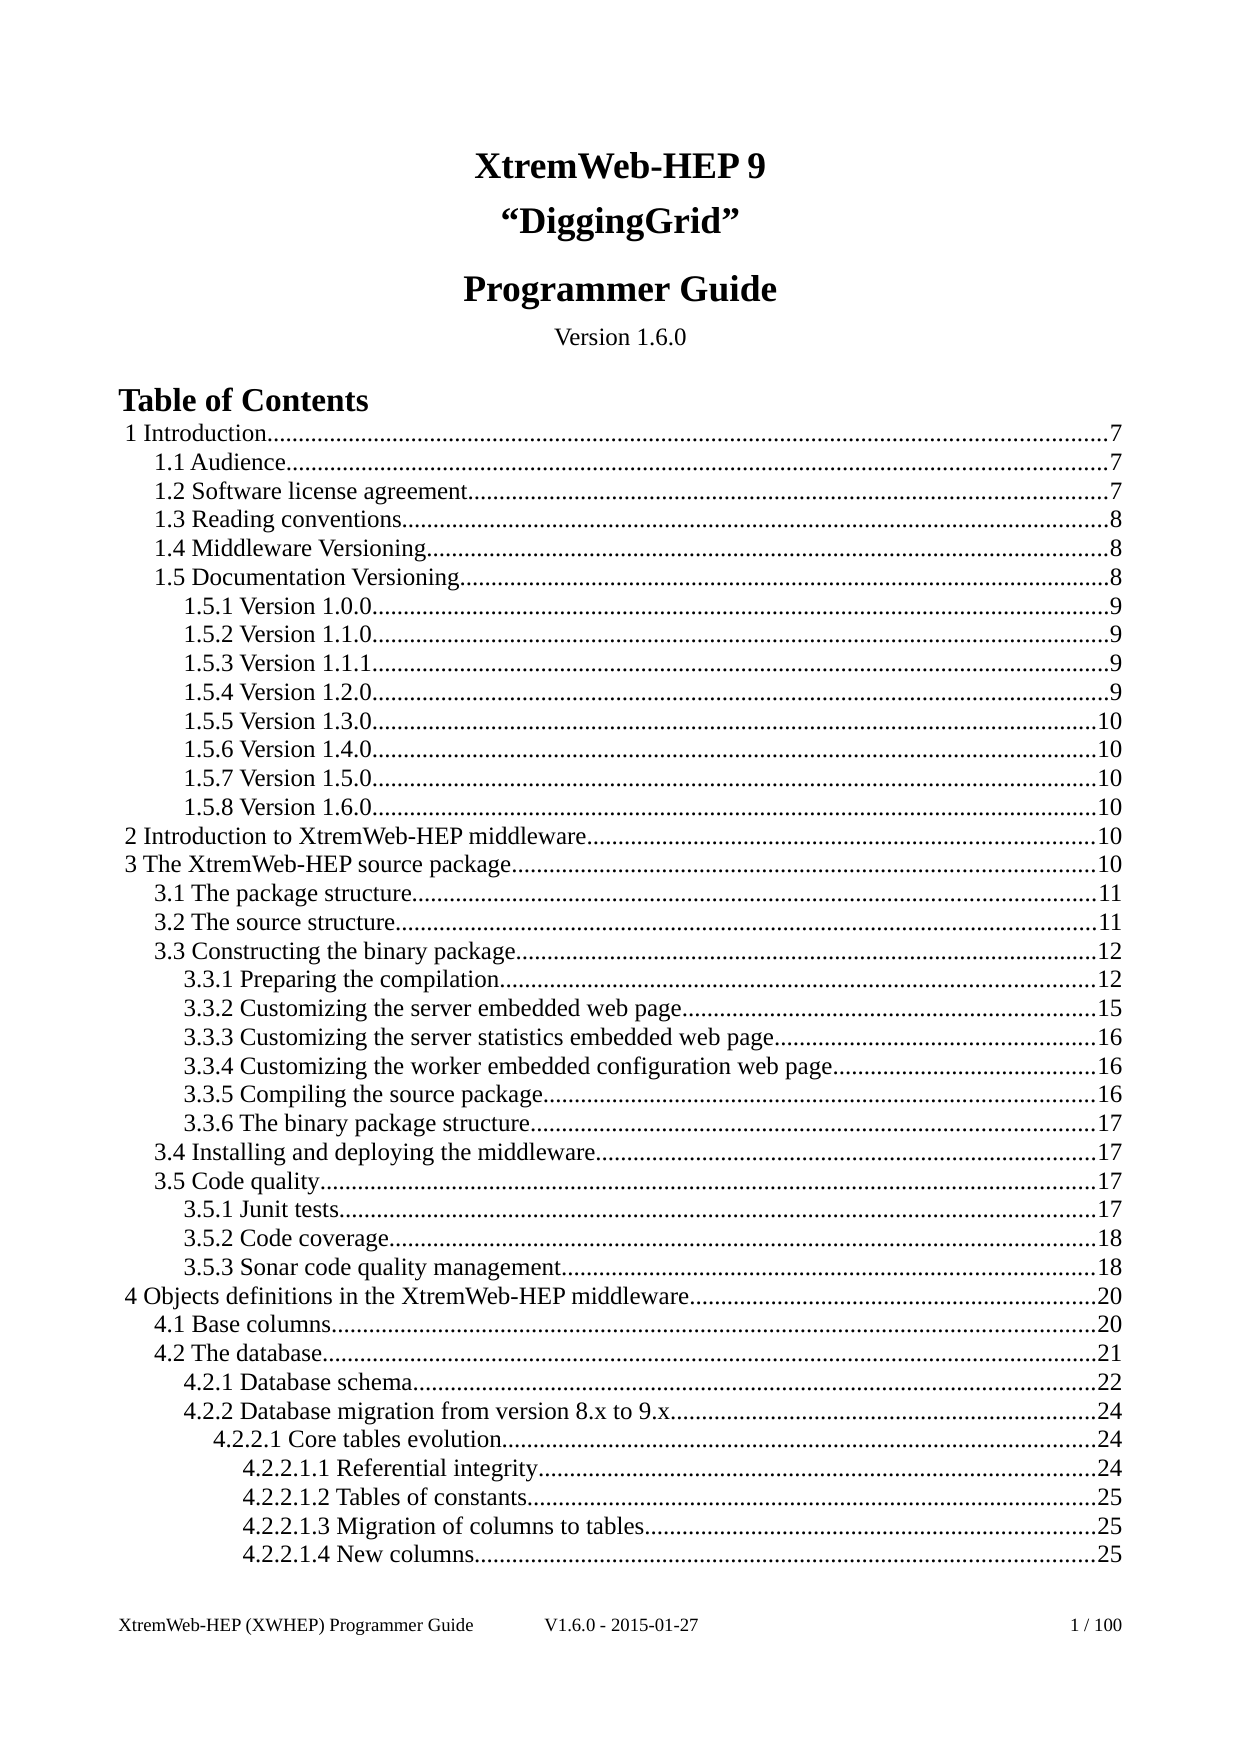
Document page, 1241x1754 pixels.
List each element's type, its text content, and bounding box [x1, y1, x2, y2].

text 3.5 Code quality 17 [148, 1166, 1122, 1194]
text 4.2 The database 21 [148, 1338, 1122, 1367]
text 1.5.1 Version 1.0.0 9 [177, 591, 1122, 619]
text 1.5.4 Version 1.2.0 9 [177, 677, 1122, 706]
text 4.1 Base columns 20 [148, 1309, 1122, 1338]
text 3.5.2 Code coverage 18 [177, 1223, 1122, 1252]
text 1.5.8 Version 1.6.0 10 [177, 792, 1122, 821]
text 1.5.5 Version 1.3.0 10 [177, 706, 1122, 734]
subtitle Table of Contents [118, 380, 1122, 418]
text 3.3.5 Compiling the source package 16 [177, 1079, 1122, 1108]
text 1.5.2 Version 1.1.0 9 [177, 619, 1122, 648]
text 3.3.3 Customizing the server statistics embedded web page 16 [177, 1022, 1122, 1051]
text 3.5.1 Junit tests 17 [177, 1194, 1122, 1223]
text 4.2.1 Database schema 22 [177, 1367, 1122, 1396]
text 1.5.3 Version 1.1.1 9 [177, 648, 1122, 677]
subtitle XtremWeb-HEP 9 [118, 143, 1122, 186]
text 3.2 The source structure. 11 [148, 907, 1122, 936]
text 1.2 Software license agreement 7 [148, 476, 1122, 504]
text 3.3.1 Preparing the compilation 12 [177, 964, 1122, 993]
text “DiggingGrid” [118, 199, 1122, 242]
text 3.3.6 The binary package structure 17 [177, 1108, 1122, 1137]
subtitle Programmer Guide [118, 267, 1122, 310]
text 4 Objects definitions in the XtremWeb-HEP middleware 20 [118, 1281, 1122, 1309]
text 4.2.2.1.2 Tables of constants 25 [236, 1482, 1122, 1511]
text 1.5 Documentation Versioning 8 [148, 562, 1122, 591]
text 3.4 Installing and deploying the middleware 17 [148, 1137, 1122, 1166]
text 4.2.2.1.3 Migration of columns to tables 25 [236, 1511, 1122, 1539]
text 2 Introduction to XtremWeb-HEP middleware 10 [118, 821, 1122, 849]
text 4.2.2.1.1 Referential integrity 24 [236, 1453, 1122, 1482]
text 1.1 Audience 7 [148, 447, 1122, 476]
text 4.2.2 Database migration from version 8.x to 9.x 24 [177, 1396, 1122, 1424]
text 1.3 Reading conventions 8 [148, 504, 1122, 533]
text 1.5.7 Version 1.5.0 10 [177, 763, 1122, 792]
text 3.3 Constructing the binary package 12 [148, 936, 1122, 964]
text 3.3.2 Customizing the server embedded web page 15 [177, 993, 1122, 1022]
text 4.2.2.1 Core tables evolution 24 [207, 1424, 1122, 1453]
text 1.5.6 Version 1.4.0 10 [177, 734, 1122, 763]
text 4.2.2.1.4 New columns 25 [236, 1539, 1122, 1568]
text 3.3.4 Customizing the worker embedded configuration web page 16 [177, 1051, 1122, 1079]
text 3.5.3 Sonar code quality management 18 [177, 1252, 1122, 1281]
text Version 1.6.0 [118, 322, 1122, 351]
text 1.4 Middleware Versioning 8 [148, 533, 1122, 562]
text 3.1 The package structure 11 [148, 878, 1122, 907]
text 3 The XtremWeb-HEP source package 10 [118, 849, 1122, 878]
text 1 Introduction 7 [118, 418, 1122, 447]
